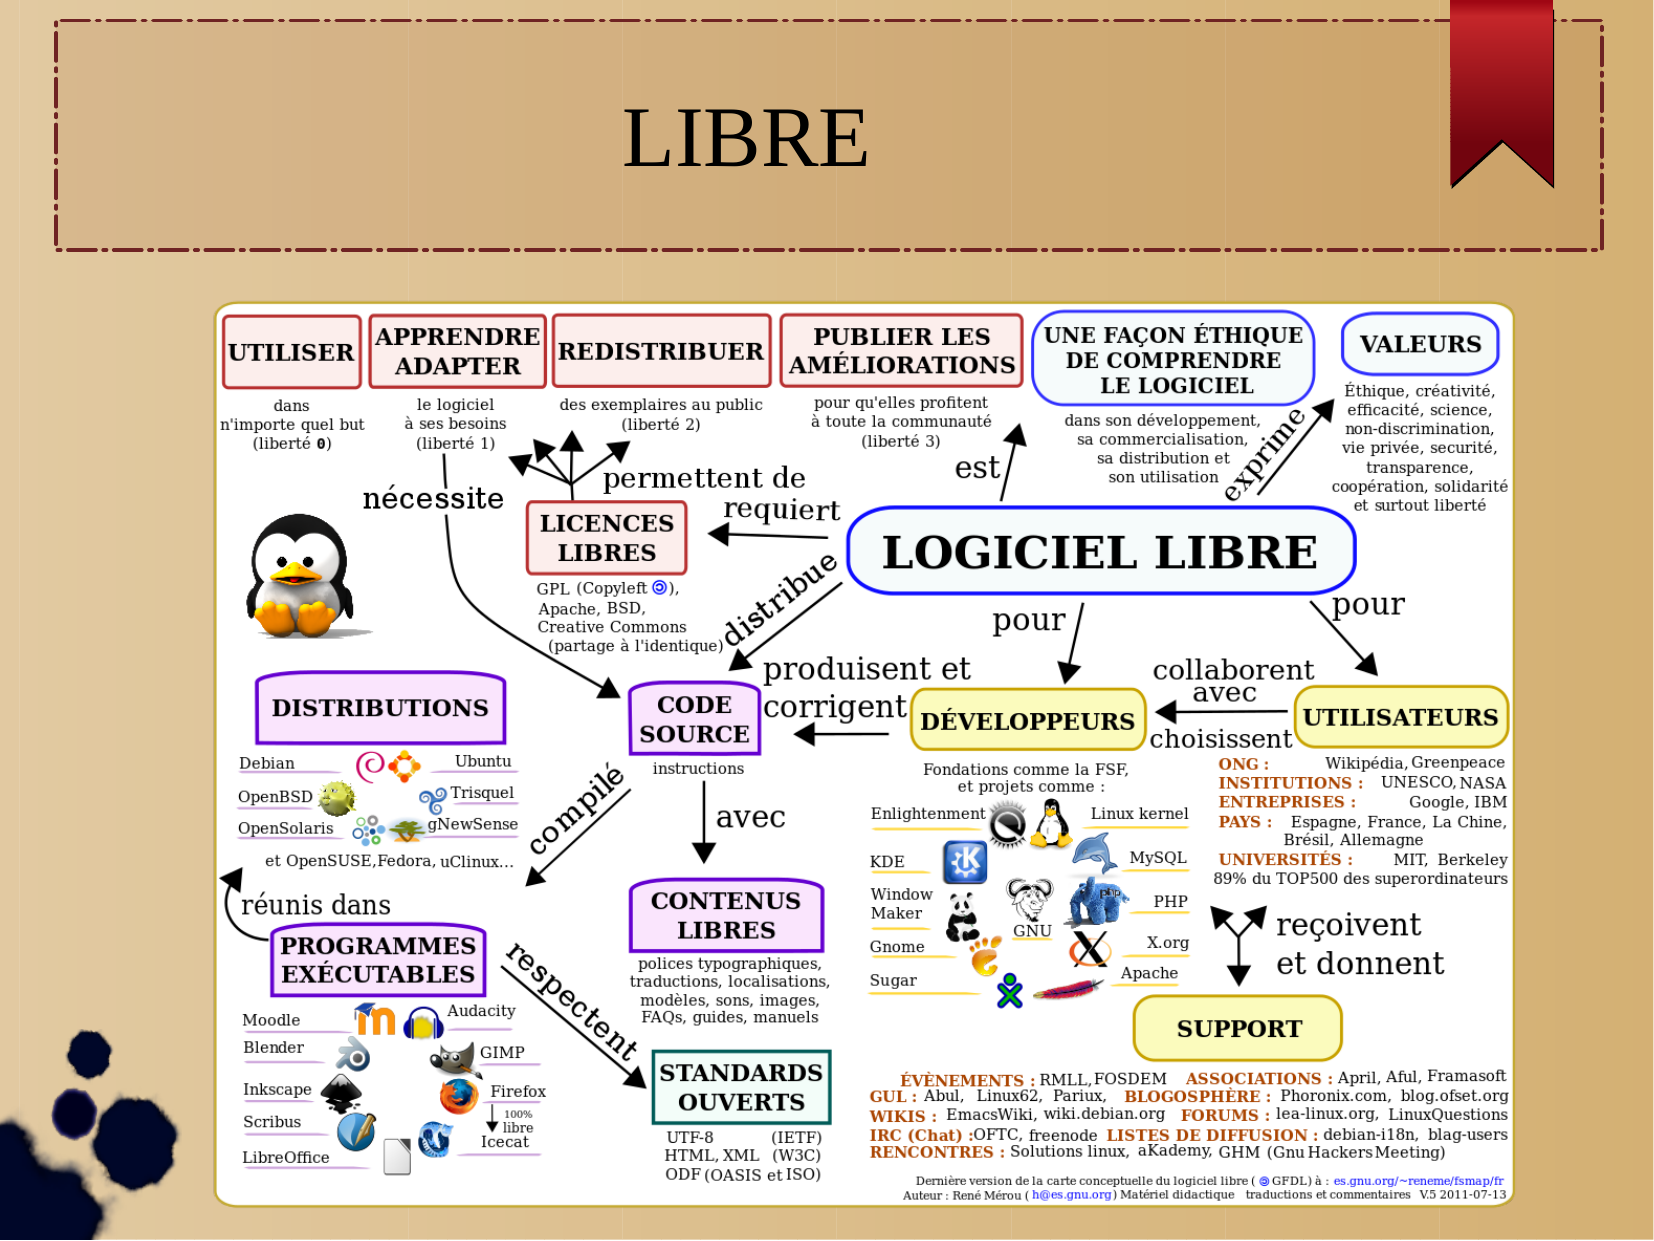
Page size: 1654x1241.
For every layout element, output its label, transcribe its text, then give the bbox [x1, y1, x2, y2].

picture [195, 280, 1536, 1229]
title LIBRE [82, 47, 1412, 229]
